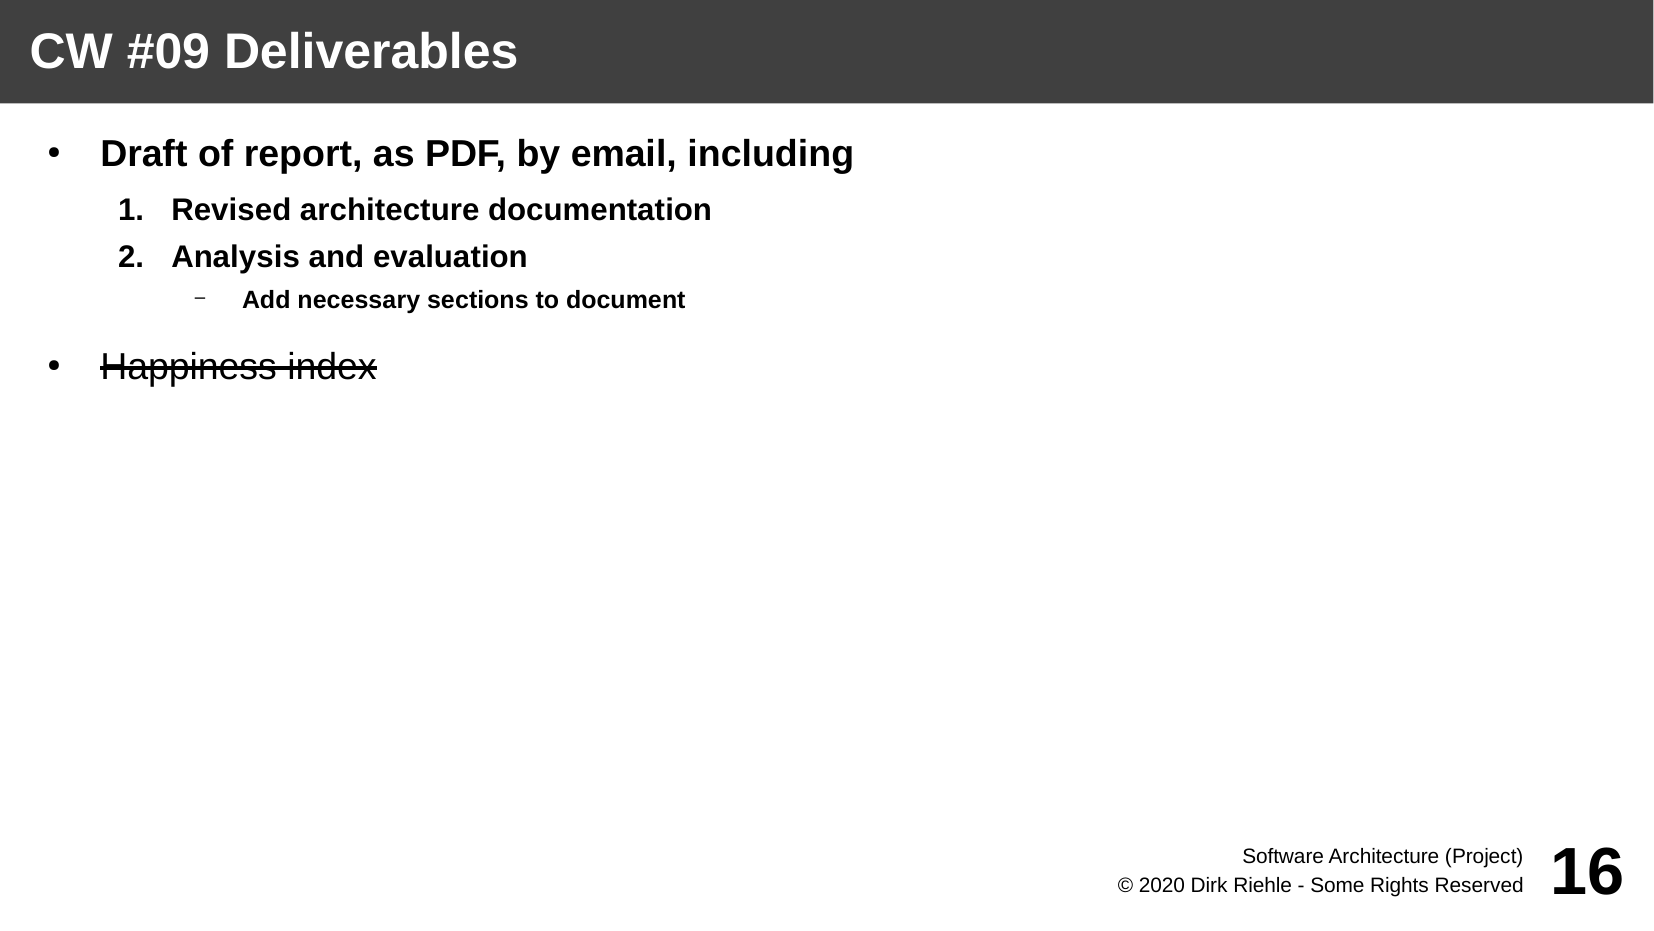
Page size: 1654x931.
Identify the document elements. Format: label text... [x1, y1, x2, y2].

title CW #09 Deliverables [0, 0, 1654, 104]
list Draft of report, as PDF, by email, including Revised architecture documentation Analysis and evaluation Add necessary sections to document Happiness index [29, 132, 1625, 813]
